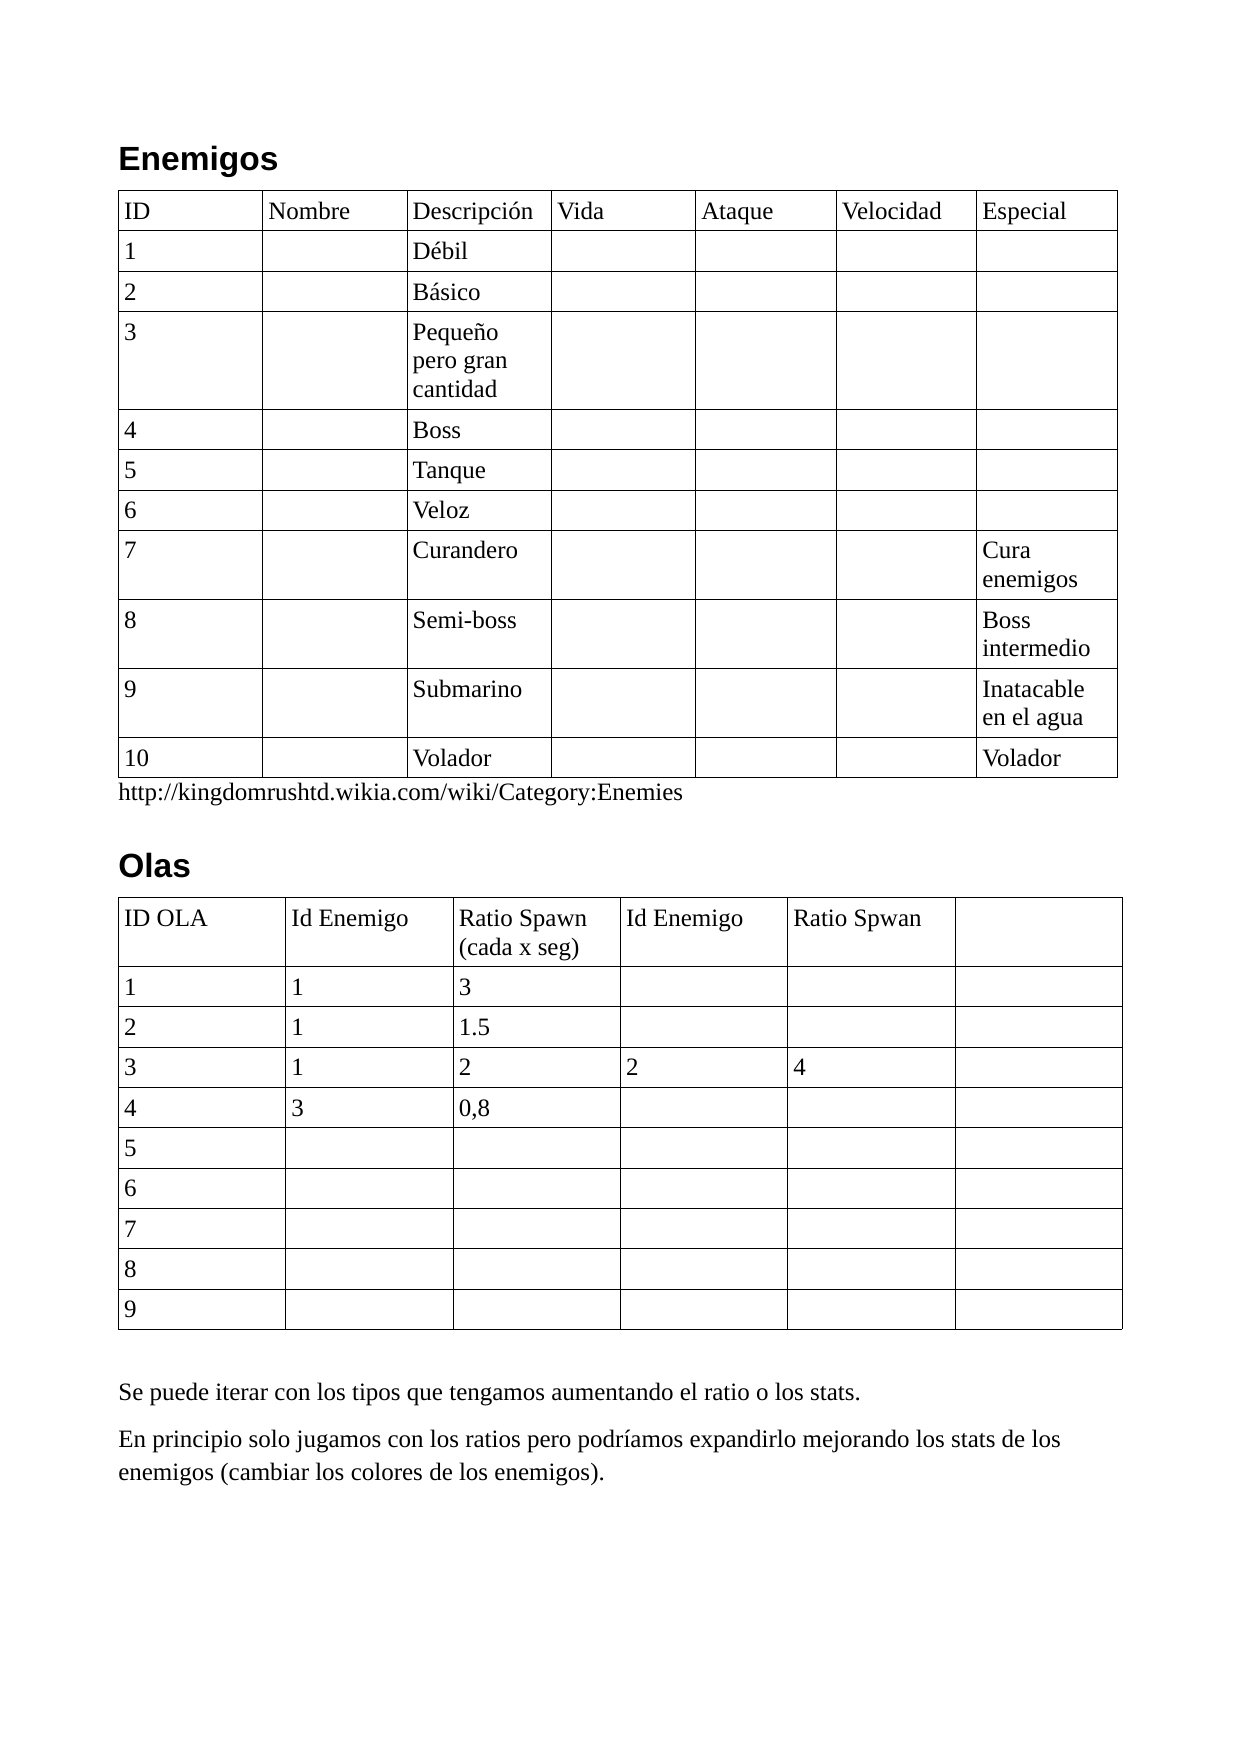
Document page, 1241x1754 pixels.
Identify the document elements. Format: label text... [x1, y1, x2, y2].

table_cell [552, 738, 695, 777]
table_cell [621, 1290, 787, 1329]
table_cell [696, 231, 836, 271]
table_cell [788, 1088, 955, 1127]
table_cell 8 [119, 1249, 285, 1288]
table_cell [837, 669, 976, 737]
table_cell 9 [119, 1290, 285, 1329]
table_cell Cura enemigos [977, 531, 1117, 599]
table_cell [263, 738, 407, 777]
table_cell 1 [286, 1048, 453, 1087]
table_header Ratio Spawn (cada x seg) [454, 898, 620, 966]
table_cell [696, 450, 836, 489]
table_cell [552, 231, 695, 271]
text Se puede iterar con los tipos que tengamos aumentando el ratio o los stats. [118, 1377, 1122, 1405]
table_cell Básico [408, 272, 551, 311]
table_cell [454, 1169, 620, 1208]
table_cell [696, 272, 836, 311]
table_cell [263, 531, 407, 599]
table_cell [956, 1209, 1122, 1248]
table_cell [454, 1249, 620, 1288]
table_cell [788, 1290, 955, 1329]
table_header Descripción [408, 191, 551, 230]
table_cell 5 [119, 450, 262, 489]
table_cell 1 [286, 967, 453, 1006]
table_header Ratio Spwan [788, 898, 955, 966]
table_cell 4 [119, 410, 262, 449]
table_cell [263, 312, 407, 409]
table_cell 2 [621, 1048, 787, 1087]
table_cell 9 [119, 669, 262, 737]
table_cell [286, 1169, 453, 1208]
table_cell [696, 531, 836, 599]
table_cell [621, 1249, 787, 1288]
table_cell Pequeño pero gran cantidad [408, 312, 551, 409]
table_cell [286, 1249, 453, 1288]
table_header Especial [977, 191, 1117, 230]
table_cell [956, 1128, 1122, 1168]
table_cell [454, 1290, 620, 1329]
table_cell 3 [119, 312, 262, 409]
table_cell [788, 967, 955, 1006]
table_cell [552, 491, 695, 530]
table_cell [977, 231, 1117, 271]
table_cell [552, 410, 695, 449]
table_cell [837, 231, 976, 271]
table_cell [696, 491, 836, 530]
table_cell 1 [286, 1007, 453, 1047]
table_header [956, 898, 1122, 966]
table_cell [696, 600, 836, 668]
table_cell [552, 600, 695, 668]
table_cell [263, 600, 407, 668]
table_cell [788, 1249, 955, 1288]
table_cell 4 [788, 1048, 955, 1087]
table_cell 3 [119, 1048, 285, 1087]
table_cell [956, 1290, 1122, 1329]
table_cell Boss [408, 410, 551, 449]
table_cell [977, 312, 1117, 409]
table_cell [956, 1048, 1122, 1087]
table_cell [956, 1169, 1122, 1208]
table_header ID [119, 191, 262, 230]
table_cell Débil [408, 231, 551, 271]
table_cell 3 [454, 967, 620, 1006]
table_cell 7 [119, 1209, 285, 1248]
table_cell [696, 312, 836, 409]
table_cell 10 [119, 738, 262, 777]
text En principio solo jugamos con los ratios pero podríamos expandirlo mejorando los stats de los enemigos (cambiar los colores de los enemigos). [118, 1424, 1122, 1486]
table_cell [837, 738, 976, 777]
table_cell 7 [119, 531, 262, 599]
table_cell [286, 1209, 453, 1248]
table_cell [977, 450, 1117, 489]
table_cell [621, 1169, 787, 1208]
table_cell [552, 669, 695, 737]
table_cell [956, 967, 1122, 1006]
subtitle Enemigos [118, 139, 1122, 178]
table_cell [263, 450, 407, 489]
table_cell [837, 410, 976, 449]
table_header Vida [552, 191, 695, 230]
table_cell [788, 1007, 955, 1047]
table_cell [263, 410, 407, 449]
table_cell [552, 450, 695, 489]
table_cell [263, 272, 407, 311]
table_cell 4 [119, 1088, 285, 1127]
table_cell [621, 1209, 787, 1248]
table_cell 2 [119, 272, 262, 311]
table_cell 6 [119, 491, 262, 530]
table_cell 5 [119, 1128, 285, 1168]
table_cell [837, 272, 976, 311]
table_cell [286, 1128, 453, 1168]
table_cell [977, 272, 1117, 311]
table_cell 1 [119, 231, 262, 271]
table_cell [977, 410, 1117, 449]
table_header Id Enemigo [621, 898, 787, 966]
table_cell 8 [119, 600, 262, 668]
table_cell [263, 491, 407, 530]
text http://kingdomrushtd.wikia.com/wiki/Category:Enemies [118, 777, 1122, 806]
table_cell Boss intermedio [977, 600, 1117, 668]
table_cell [621, 1007, 787, 1047]
table_cell [788, 1209, 955, 1248]
table_header Velocidad [837, 191, 976, 230]
table_cell Volador [408, 738, 551, 777]
table_cell 6 [119, 1169, 285, 1208]
table_cell [263, 231, 407, 271]
table_cell Semi-boss [408, 600, 551, 668]
table_cell [837, 312, 976, 409]
table_cell Submarino [408, 669, 551, 737]
table_cell [552, 272, 695, 311]
table_cell [696, 669, 836, 737]
table_cell [696, 410, 836, 449]
table_cell 1 [119, 967, 285, 1006]
table_cell 2 [454, 1048, 620, 1087]
table_cell [788, 1128, 955, 1168]
table_cell [286, 1290, 453, 1329]
table_cell [454, 1128, 620, 1168]
table_cell Curandero [408, 531, 551, 599]
table_cell Volador [977, 738, 1117, 777]
table_cell [956, 1088, 1122, 1127]
table_cell [621, 1088, 787, 1127]
table_cell [788, 1169, 955, 1208]
table_cell [956, 1249, 1122, 1288]
table_header Nombre [263, 191, 407, 230]
table_cell [621, 967, 787, 1006]
table_cell 3 [286, 1088, 453, 1127]
table_cell [977, 491, 1117, 530]
table_cell [454, 1209, 620, 1248]
table_cell [837, 491, 976, 530]
table_cell [837, 531, 976, 599]
table_cell [552, 312, 695, 409]
table_cell 0,8 [454, 1088, 620, 1127]
table_cell 1.5 [454, 1007, 620, 1047]
table_header Id Enemigo [286, 898, 453, 966]
table_cell [263, 669, 407, 737]
table_cell [621, 1128, 787, 1168]
table_cell [956, 1007, 1122, 1047]
table_cell 2 [119, 1007, 285, 1047]
table_cell Tanque [408, 450, 551, 489]
table_cell Veloz [408, 491, 551, 530]
table_cell [837, 450, 976, 489]
table_header ID OLA [119, 898, 285, 966]
table_cell [696, 738, 836, 777]
table_header Ataque [696, 191, 836, 230]
subtitle Olas [118, 846, 1122, 884]
table_cell [552, 531, 695, 599]
table_cell Inatacable en el agua [977, 669, 1117, 737]
table_cell [837, 600, 976, 668]
